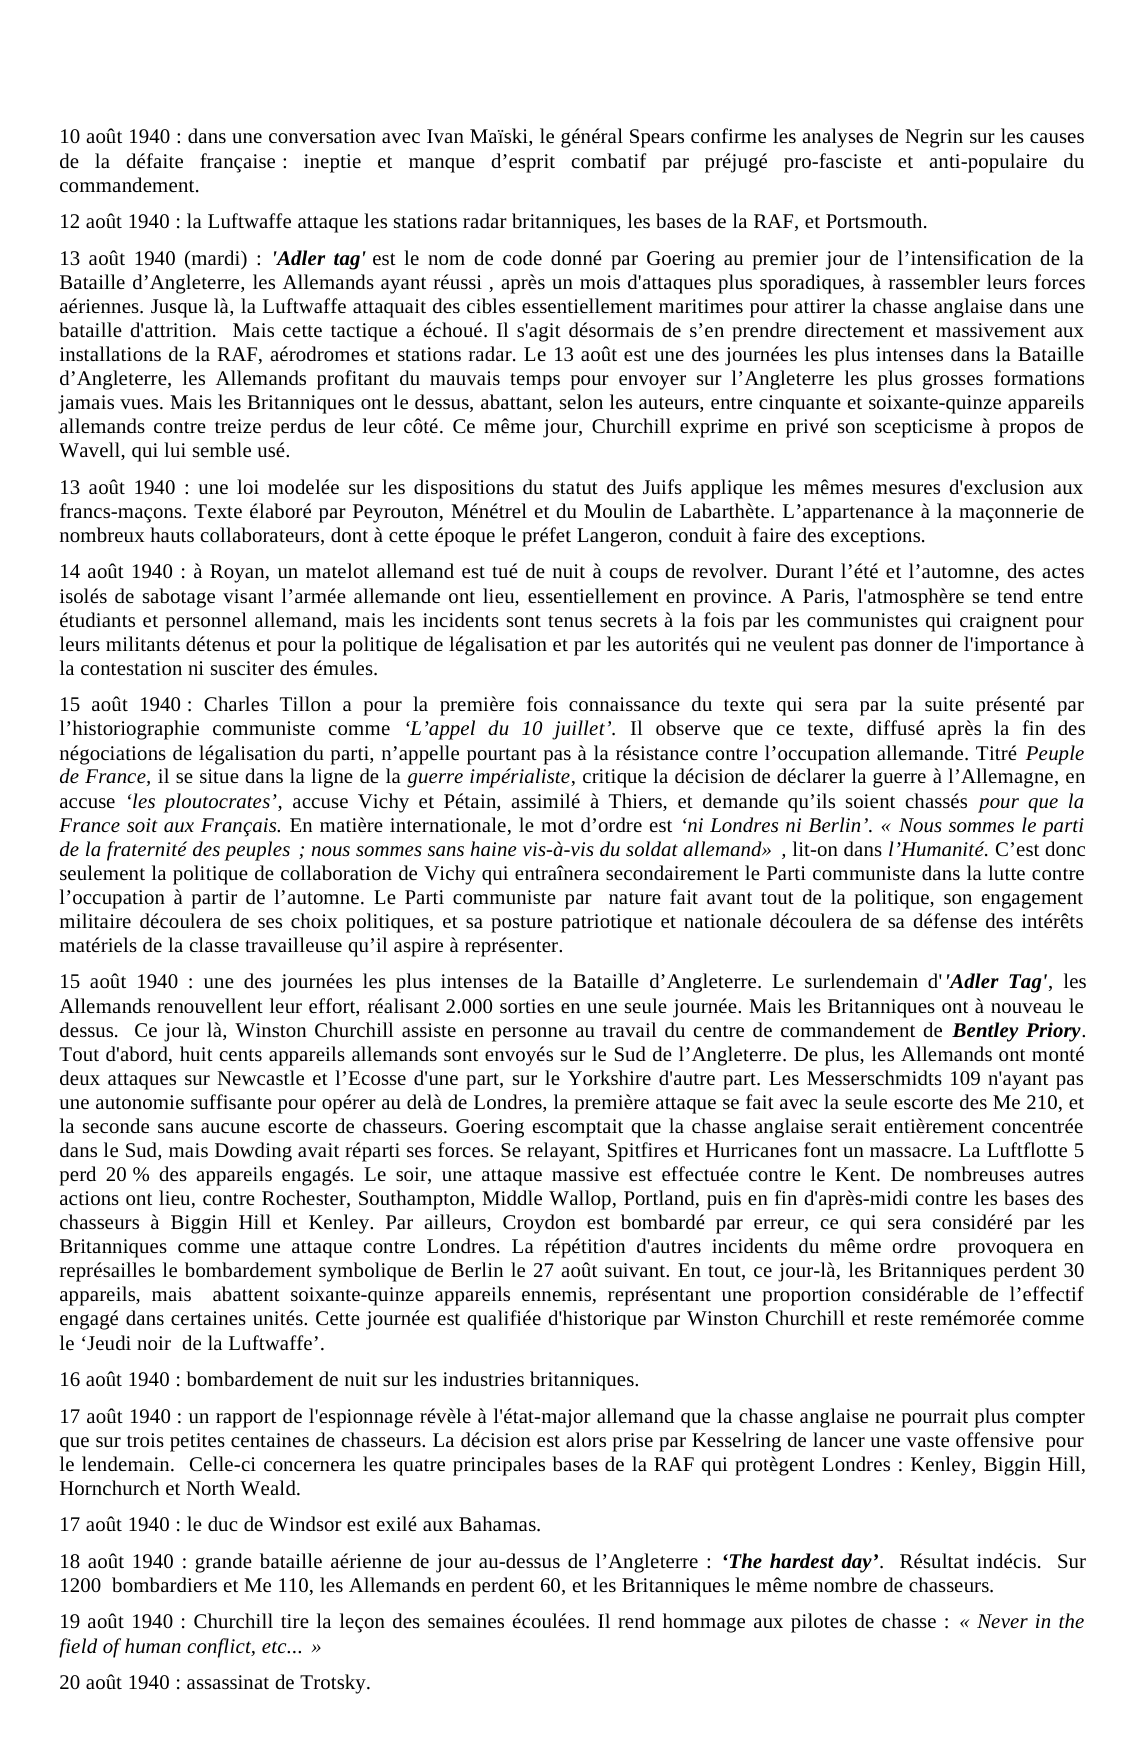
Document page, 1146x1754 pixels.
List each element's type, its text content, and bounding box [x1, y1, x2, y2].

text 13 août 1940 : une loi modelée sur les dispositions du statut des Juifs applique les mêmes mesures d'exclusion aux francs-maçons. Texte élaboré par Peyrouton, Ménétrel et du Moulin de Labarthète. L’appartenance à la maçonnerie de nombreux hauts collaborateurs, dont à cette époque le préfet Langeron, conduit à faire des exceptions. [59, 475, 1087, 547]
text 17 août 1940 : le duc de Windsor est exilé aux Bahamas. [59, 1512, 1087, 1536]
text 12 août 1940 : la Luftwaffe attaque les stations radar britanniques, les bases de la RAF, et Portsmouth. [59, 209, 1087, 233]
text 15 août 1940 : une des journées les plus intenses de la Bataille d’Angleterre. Le surlendemain d''Adler Tag', les Allemands renouvellent leur effort, réalisant 2.000 sorties en une seule journée. Mais les Britanniques ont à nouveau le dessus. Ce jour là, Winston Churchill assiste en personne au travail du centre de commandement de Bentley Priory. Tout d'abord, huit cents appareils allemands sont envoyés sur le Sud de l’Angleterre. De plus, les Allemands ont monté deux attaques sur Newcastle et l’Ecosse d'une part, sur le Yorkshire d'autre part. Les Messerschmidts 109 n'ayant pas une autonomie suffisante pour opérer au delà de Londres, la première attaque se fait avec la seule escorte des Me 210, et la seconde sans aucune escorte de chasseurs. Goering escomptait que la chasse anglaise serait entièrement concentrée dans le Sud, mais Dowding avait réparti ses forces. Se relayant, Spitfires et Hurricanes font un massacre. La Luftflotte 5 perd 20 % des appareils engagés. Le soir, une attaque massive est effectuée contre le Kent. De nombreuses autres actions ont lieu, contre Rochester, Southampton, Middle Wallop, Portland, puis en fin d'après-midi contre les bases des chasseurs à Biggin Hill et Kenley. Par ailleurs, Croydon est bombardé par erreur, ce qui sera considéré par les Britanniques comme une attaque contre Londres. La répétition d'autres incidents du même ordre provoquera en représailles le bombardement symbolique de Berlin le 27 août suivant. En tout, ce jour-là, les Britanniques perdent 30 appareils, mais abattent soixante-quinze appareils ennemis, représentant une proportion considérable de l’effectif engagé dans certaines unités. Cette journée est qualifiée d'historique par Winston Churchill et reste remémorée comme le ‘Jeudi noir de la Luftwaffe’. [59, 969, 1087, 1354]
text 14 août 1940 : à Royan, un matelot allemand est tué de nuit à coups de revolver. Durant l’été et l’automne, des actes isolés de sabotage visant l’armée allemande ont lieu, essentiellement en province. A Paris, l'atmosphère se tend entre étudiants et personnel allemand, mais les incidents sont tenus secrets à la fois par les communistes qui craignent pour leurs militants détenus et pour la politique de légalisation et par les autorités qui ne veulent pas donner de l'importance à la contestation ni susciter des émules. [59, 559, 1087, 680]
text 16 août 1940 : bombardement de nuit sur les industries britanniques. [59, 1367, 1087, 1391]
text 15 août 1940 : Charles Tillon a pour la première fois connaissance du texte qui sera par la suite présenté par l’historiographie communiste comme ‘L’appel du 10 juillet’. Il observe que ce texte, diffusé après la fin des négociations de légalisation du parti, n’appelle pourtant pas à la résistance contre l’occupation allemande. Titré Peuple de France, il se situe dans la ligne de la guerre impérialiste, critique la décision de déclarer la guerre à l’Allemagne, en accuse ‘les ploutocrates’, accuse Vichy et Pétain, assimilé à Thiers, et demande qu’ils soient chassés pour que la France soit aux Français. En matière internationale, le mot d’ordre est ‘ni Londres ni Berlin’. « Nous sommes le parti de la fraternité des peuples ; nous sommes sans haine vis-à-vis du soldat allemand» , lit-on dans l’Humanité. C’est donc seulement la politique de collaboration de Vichy qui entraînera secondairement le Parti communiste dans la lutte contre l’occupation à partir de l’automne. Le Parti communiste par nature fait avant tout de la politique, son engagement militaire découlera de ses choix politiques, et sa posture patriotique et nationale découlera de sa défense des intérêts matériels de la classe travailleuse qu’il aspire à représenter. [59, 692, 1087, 957]
text 10 août 1940 : dans une conversation avec Ivan Maïski, le général Spears confirme les analyses de Negrin sur les causes de la défaite française : ineptie et manque d’esprit combatif par préjugé pro-fasciste et anti-populaire du commandement. [59, 124, 1087, 197]
text 19 août 1940 : Churchill tire la leçon des semaines écoulées. Il rend hommage aux pilotes de chasse : « Never in the field of human conflict, etc... » [59, 1609, 1087, 1657]
text 13 août 1940 (mardi) : 'Adler tag' est le nom de code donné par Goering au premier jour de l’intensification de la Bataille d’Angleterre, les Allemands ayant réussi , après un mois d'attaques plus sporadiques, à rassembler leurs forces aériennes. Jusque là, la Luftwaffe attaquait des cibles essentiellement maritimes pour attirer la chasse anglaise dans une bataille d'attrition. Mais cette tactique a échoué. Il s'agit désormais de s’en prendre directement et massivement aux installations de la RAF, aérodromes et stations radar. Le 13 août est une des journées les plus intenses dans la Bataille d’Angleterre, les Allemands profitant du mauvais temps pour envoyer sur l’Angleterre les plus grosses formations jamais vues. Mais les Britanniques ont le dessus, abattant, selon les auteurs, entre cinquante et soixante-quinze appareils allemands contre treize perdus de leur côté. Ce même jour, Churchill exprime en privé son scepticisme à propos de Wavell, qui lui semble usé. [59, 246, 1087, 462]
text 20 août 1940 : assassinat de Trotsky. [59, 1670, 1087, 1694]
text 17 août 1940 : un rapport de l'espionnage révèle à l'état-major allemand que la chasse anglaise ne pourrait plus compter que sur trois petites centaines de chasseurs. La décision est alors prise par Kesselring de lancer une vaste offensive pour le lendemain. Celle-ci concernera les quatre principales bases de la RAF qui protègent Londres : Kenley, Biggin Hill, Hornchurch et North Weald. [59, 1403, 1087, 1500]
text 18 août 1940 : grande bataille aérienne de jour au-dessus de l’Angleterre : ‘The hardest day’. Résultat indécis. Sur 1200 bombardiers et Me 110, les Allemands en perdent 60, et les Britanniques le même nombre de chasseurs. [59, 1549, 1087, 1597]
